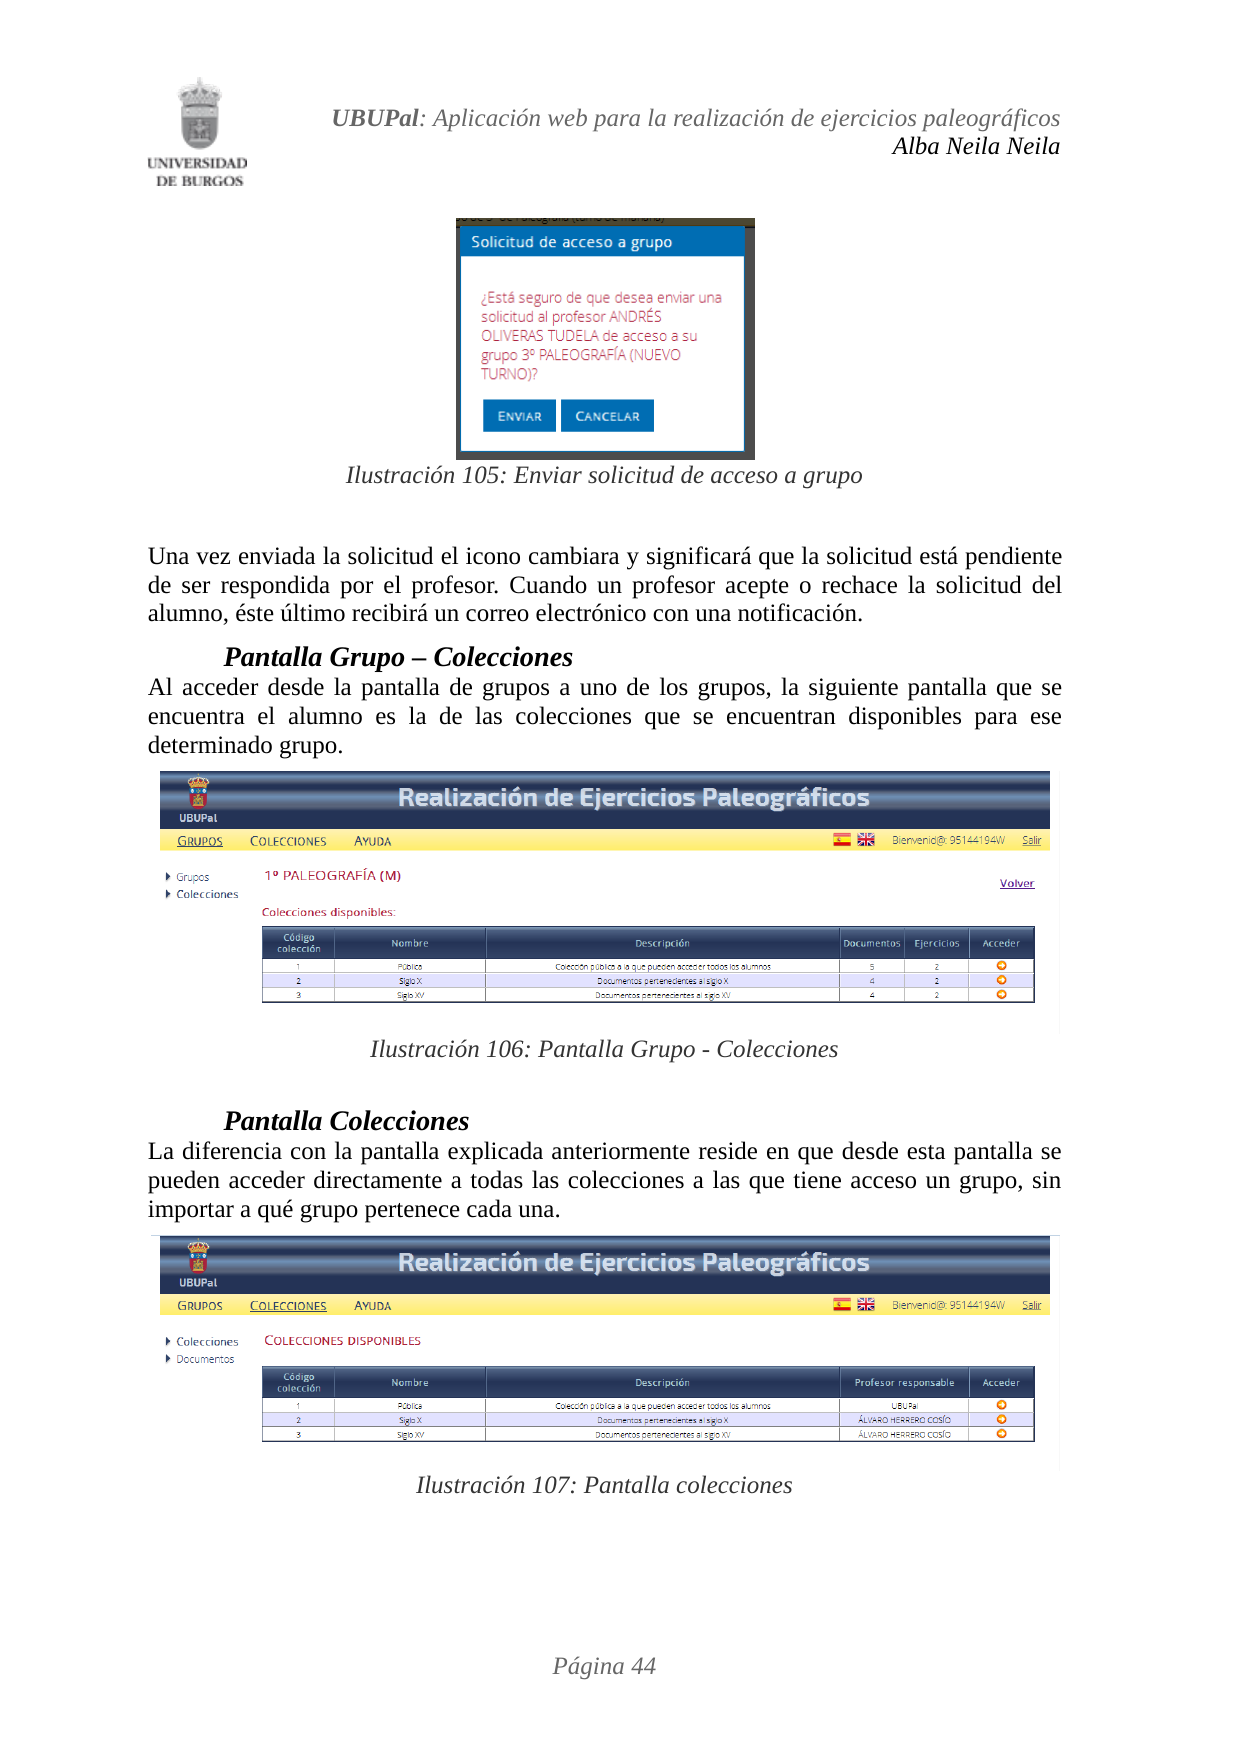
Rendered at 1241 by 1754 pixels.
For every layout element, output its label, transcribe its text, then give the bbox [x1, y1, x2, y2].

text Una vez enviada la solicitud el icono cambiara y significará que la solicitud está pendiente de ser respondida por el profesor. Cuando un profesor acepte o rechace la solicitud del alumno, éste último recibirá un correo electrónico con una notificación. [148, 541, 1063, 627]
subtitle Pantalla Colecciones [186, 1104, 1063, 1136]
picture [151, 1235, 1060, 1471]
text Ilustración 105: Enviar solicitud de acceso a grupo [339, 231, 872, 489]
picture [147, 77, 247, 186]
text Al acceder desde la pantalla de grupos a uno de los grupos, la siguiente pantalla que se encuentra el alumno es la de las colecciones que se encuentran disponibles para ese determinado grupo. [148, 672, 1063, 758]
text Ilustración 106: Pantalla Grupo - Colecciones [151, 1034, 1060, 1063]
text La diferencia con la pantalla explicada anteriormente reside en que desde esta pantalla se pueden acceder directamente a todas las colecciones a las que tiene acceso un grupo, sin importar a qué grupo pertenece cada una. [148, 1136, 1063, 1223]
subtitle Pantalla Grupo – Colecciones [186, 640, 1063, 672]
text Ilustración 107: Pantalla colecciones [151, 1471, 1060, 1499]
picture [151, 771, 1060, 1034]
